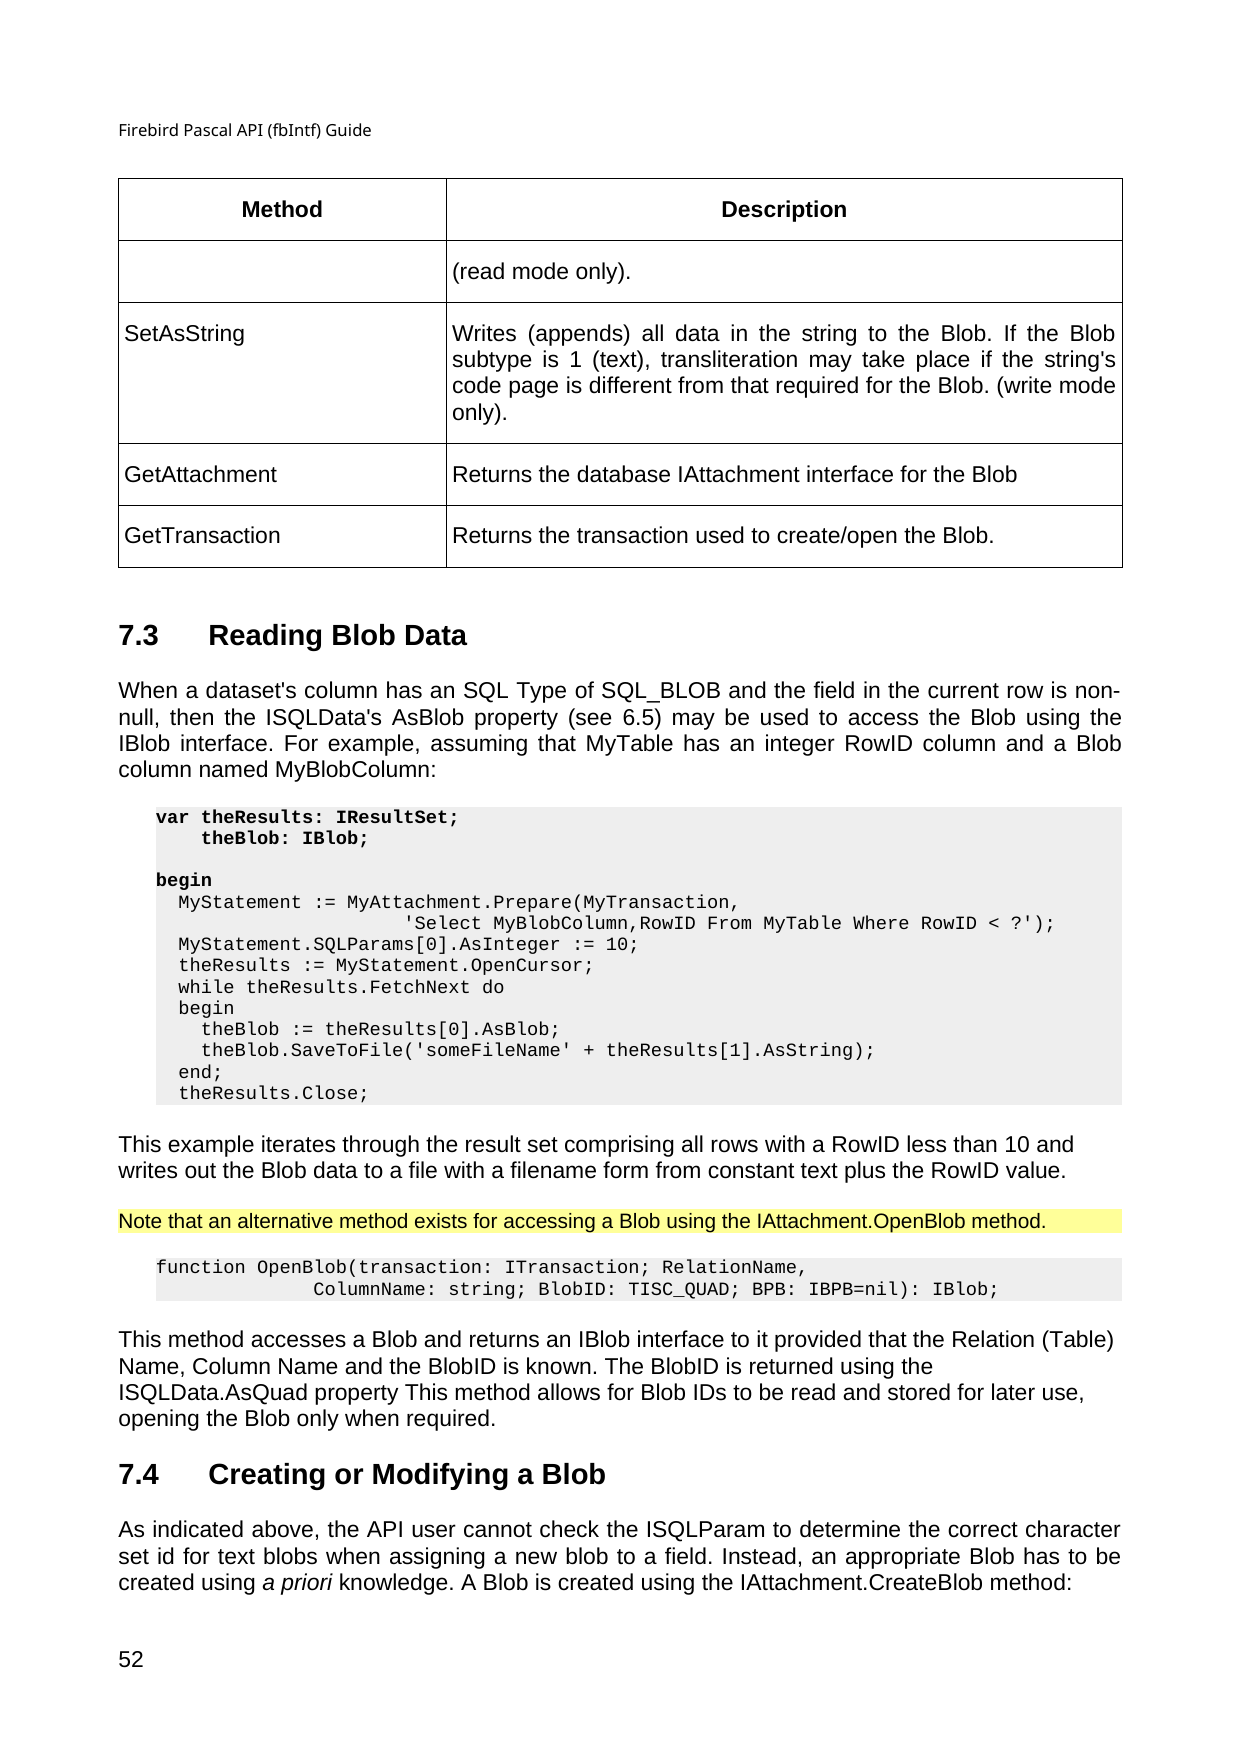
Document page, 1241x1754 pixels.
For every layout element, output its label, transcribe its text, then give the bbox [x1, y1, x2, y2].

text 'Select MyBlobColumn,RowID From MyTable Where RowID < ?'); [156, 914, 1122, 935]
text theBlob := theResults[0].AsBlob; [156, 1020, 1122, 1041]
text theResults := MyStatement.OpenCursor; [156, 956, 1122, 977]
table_cell [119, 241, 446, 302]
text MyStatement.SQLParams[0].AsInteger := 10; [156, 935, 1122, 956]
table_cell (read mode only). [447, 241, 1122, 302]
subtitle Reading Blob Data [118, 618, 1122, 652]
text This example iterates through the result set comprising all rows with a RowID less than 10 and writes out the Blob data to a file with a filename form from constant text plus the RowID value. [118, 1131, 1122, 1183]
table_header Method [119, 179, 446, 240]
subtitle Creating or Modifying a Blob [118, 1457, 1122, 1491]
table_cell SetAsString [119, 303, 446, 443]
text theBlob.SaveToFile('someFileName' + theResults[1].AsString); [156, 1041, 1122, 1062]
text begin [156, 999, 1122, 1020]
text theResults.Close; [156, 1084, 1122, 1105]
text As indicated above, the API user cannot check the ISQLParam to determine the correct character set id for text blobs when assigning a new blob to a field. Instead, an appropriate Blob has to be created using a priori knowledge. A Blob is created using the IAttachment.CreateBlob method: [118, 1516, 1122, 1595]
table_cell Returns the transaction used to create/open the Blob. [447, 506, 1122, 567]
table_cell GetAttachment [119, 444, 446, 505]
text theBlob: IBlob; [156, 829, 1122, 850]
text Note that an alternative method exists for accessing a Blob using the IAttachment.OpenBlob method. [118, 1209, 1122, 1233]
table_cell Returns the database IAttachment interface for the Blob [447, 444, 1122, 505]
text while theResults.FetchNext do [156, 977, 1122, 999]
table_header Description [447, 179, 1122, 240]
text MyStatement := MyAttachment.Prepare(MyTransaction, [156, 892, 1122, 914]
text begin [156, 871, 1122, 892]
table_cell GetTransaction [119, 506, 446, 567]
table_cell Writes (appends) all data in the string to the Blob. If the Blob subtype is 1 (text), transliteration may take place if the string's code page is different from that required for the Blob. (write mode only). [447, 303, 1122, 443]
text This method accesses a Blob and returns an IBlob interface to it provided that the Relation (Table) Name, Column Name and the BlobID is known. The BlobID is returned using the ISQLData.AsQuad property This method allows for Blob IDs to be read and stored for later use, opening the Blob only when required. [118, 1326, 1122, 1432]
text When a dataset's column has an SQL Type of SQL_BLOB and the field in the current row is non-null, then the ISQLData's AsBlob property (see 6.5) may be used to access the Blob using the IBlob interface. For example, assuming that MyTable has an integer RowID column and a Blob column named MyBlobColumn: [118, 677, 1122, 782]
text var theResults: IResultSet; [156, 807, 1122, 829]
text ColumnName: string; BlobID: TISC_QUAD; BPB: IBPB=nil): IBlob; [156, 1279, 1122, 1301]
text end; [156, 1062, 1122, 1084]
text function OpenBlob(transaction: ITransaction; RelationName, [156, 1258, 1122, 1279]
